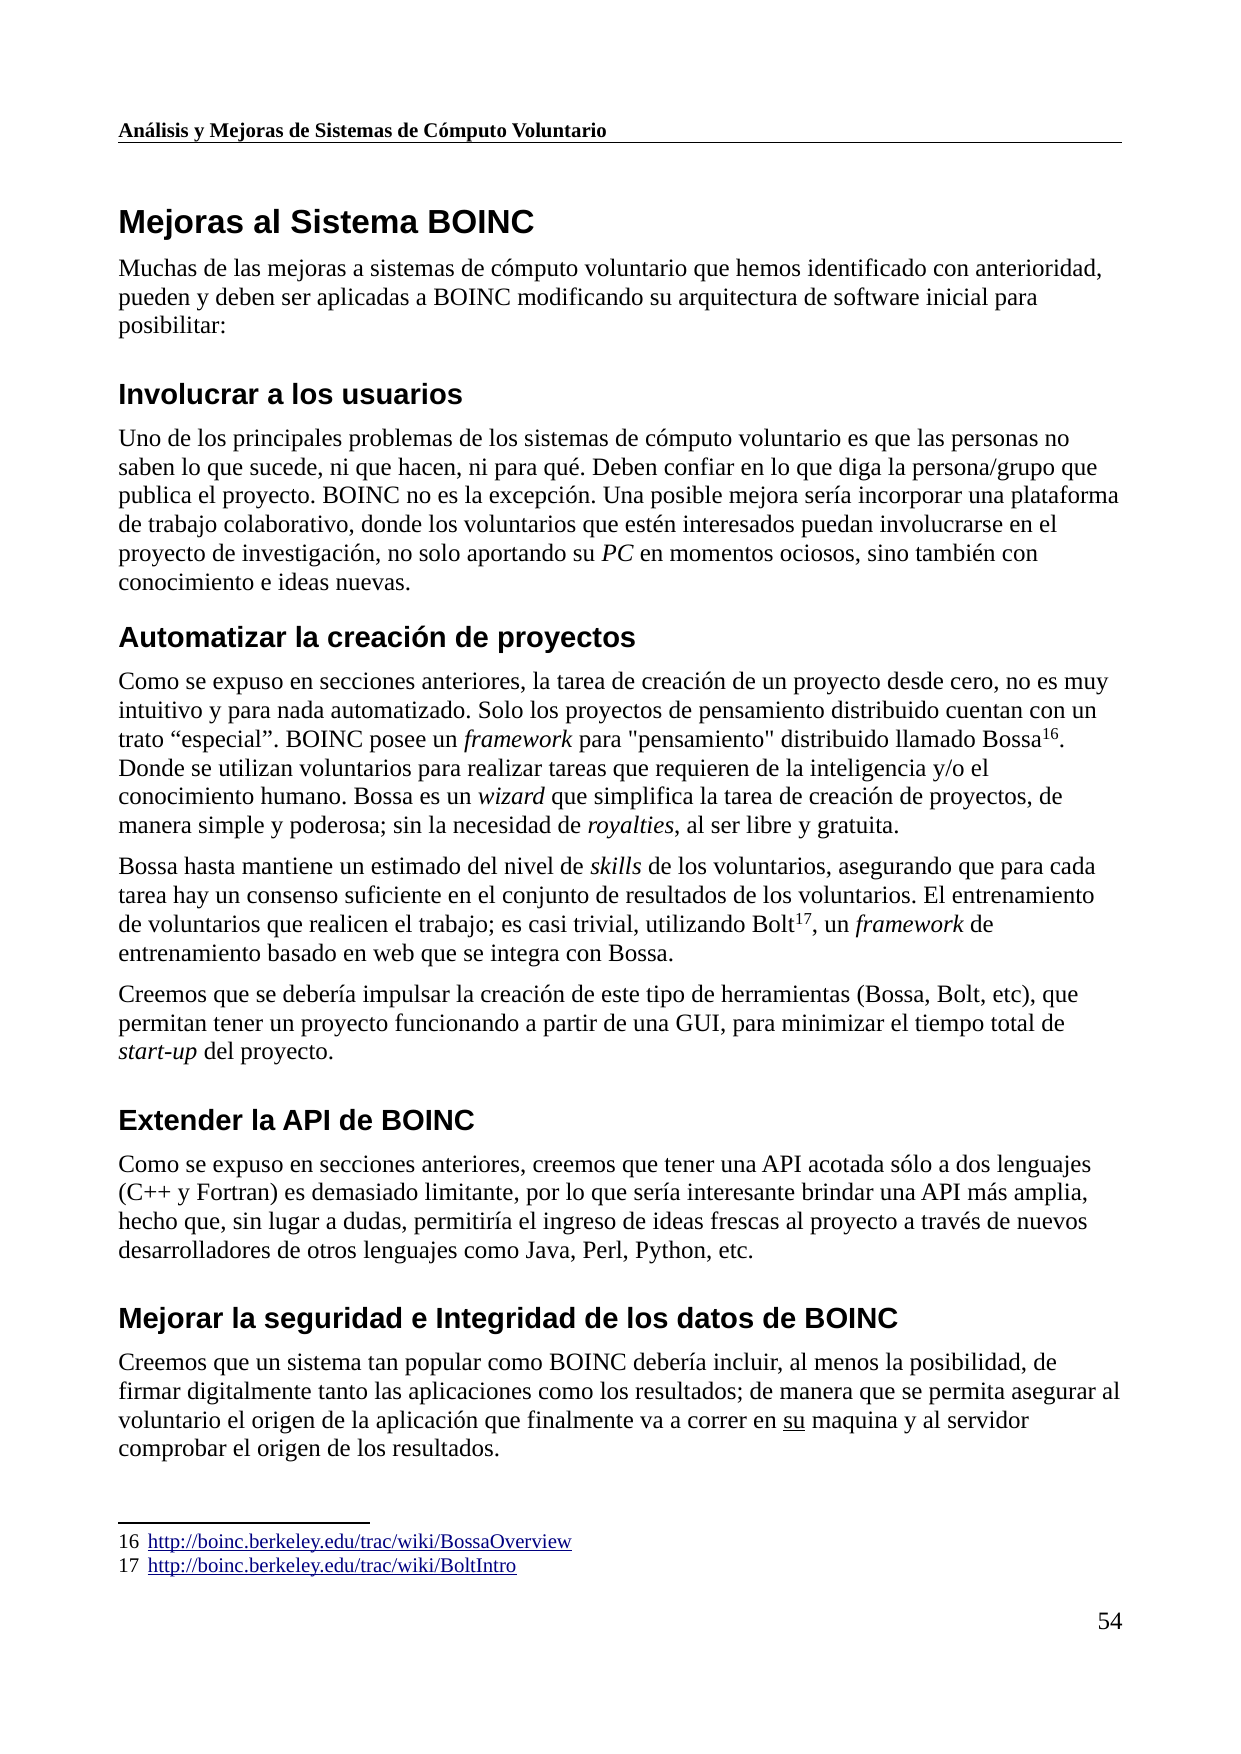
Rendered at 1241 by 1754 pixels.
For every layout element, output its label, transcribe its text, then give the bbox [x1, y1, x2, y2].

text Muchas de las mejoras a sistemas de cómputo voluntario que hemos identificado con anterioridad, pueden y deben ser aplicadas a BOINC modificando su arquitectura de software inicial para posibilitar: [118, 253, 1122, 339]
text Como se expuso en secciones anteriores, la tarea de creación de un proyecto desde cero, no es muy intuitivo y para nada automatizado. Solo los proyectos de pensamiento distribuido cuentan con un trato “especial”. BOINC posee un framework para "pensamiento" distribuido llamado Bossa. Donde se utilizan voluntarios para realizar tareas que requieren de la inteligencia y/o el conocimiento humano. Bossa es un wizard que simplifica la tarea de creación de proyectos, de manera simple y poderosa; sin la necesidad de royalties, al ser libre y gratuita. [118, 666, 1122, 839]
subtitle Extender la API de BOINC [118, 1103, 1122, 1136]
subtitle Mejorar la seguridad e Integridad de los datos de BOINC [118, 1301, 1122, 1335]
text Como se expuso en secciones anteriores, creemos que tener una API acotada sólo a dos lenguajes (C++ y Fortran) es demasiado limitante, por lo que sería interesante brindar una API más amplia, hecho que, sin lugar a dudas, permitiría el ingreso de ideas frescas al proyecto a través de nuevos desarrolladores de otros lenguajes como Java, Perl, Python, etc. [118, 1149, 1122, 1264]
subtitle Mejoras al Sistema BOINC [118, 202, 1122, 241]
text Uno de los principales problemas de los sistemas de cómputo voluntario es que las personas no saben lo que sucede, ni que hacen, ni para qué. Deben confiar en lo que diga la persona/grupo que publica el proyecto. BOINC no es la excepción. Una posible mejora sería incorporar una plataforma de trabajo colaborativo, donde los voluntarios que estén interesados puedan involucrarse en el proyecto de investigación, no solo aportando su PC en momentos ociosos, sino también con conocimiento e ideas nuevas. [118, 423, 1122, 595]
subtitle Involucrar a los usuarios [118, 377, 1122, 410]
text Creemos que se debería impulsar la creación de este tipo de herramientas (Bossa, Bolt, etc), que permitan tener un proyecto funcionando a partir de una GUI, para minimizar el tiempo total de start-up del proyecto. [118, 979, 1122, 1065]
text Bossa hasta mantiene un estimado del nivel de skills de los voluntarios, asegurando que para cada tarea hay un consenso suficiente en el conjunto de resultados de los voluntarios. El entrenamiento de voluntarios que realicen el trabajo; es casi trivial, utilizando Bolt, un framework de entrenamiento basado en web que se integra con Bossa. [118, 851, 1122, 966]
subtitle Automatizar la creación de proyectos [118, 620, 1122, 654]
text Creemos que un sistema tan popular como BOINC debería incluir, al menos la posibilidad, de firmar digitalmente tanto las aplicaciones como los resultados; de manera que se permita asegurar al voluntario el origen de la aplicación que finalmente va a correr en su maquina y al servidor comprobar el origen de los resultados. [118, 1347, 1122, 1462]
text http://boinc.berkeley.edu/trac/wiki/BoltIntro [118, 1553, 1122, 1577]
text http://boinc.berkeley.edu/trac/wiki/BossaOverview [118, 1529, 1122, 1553]
